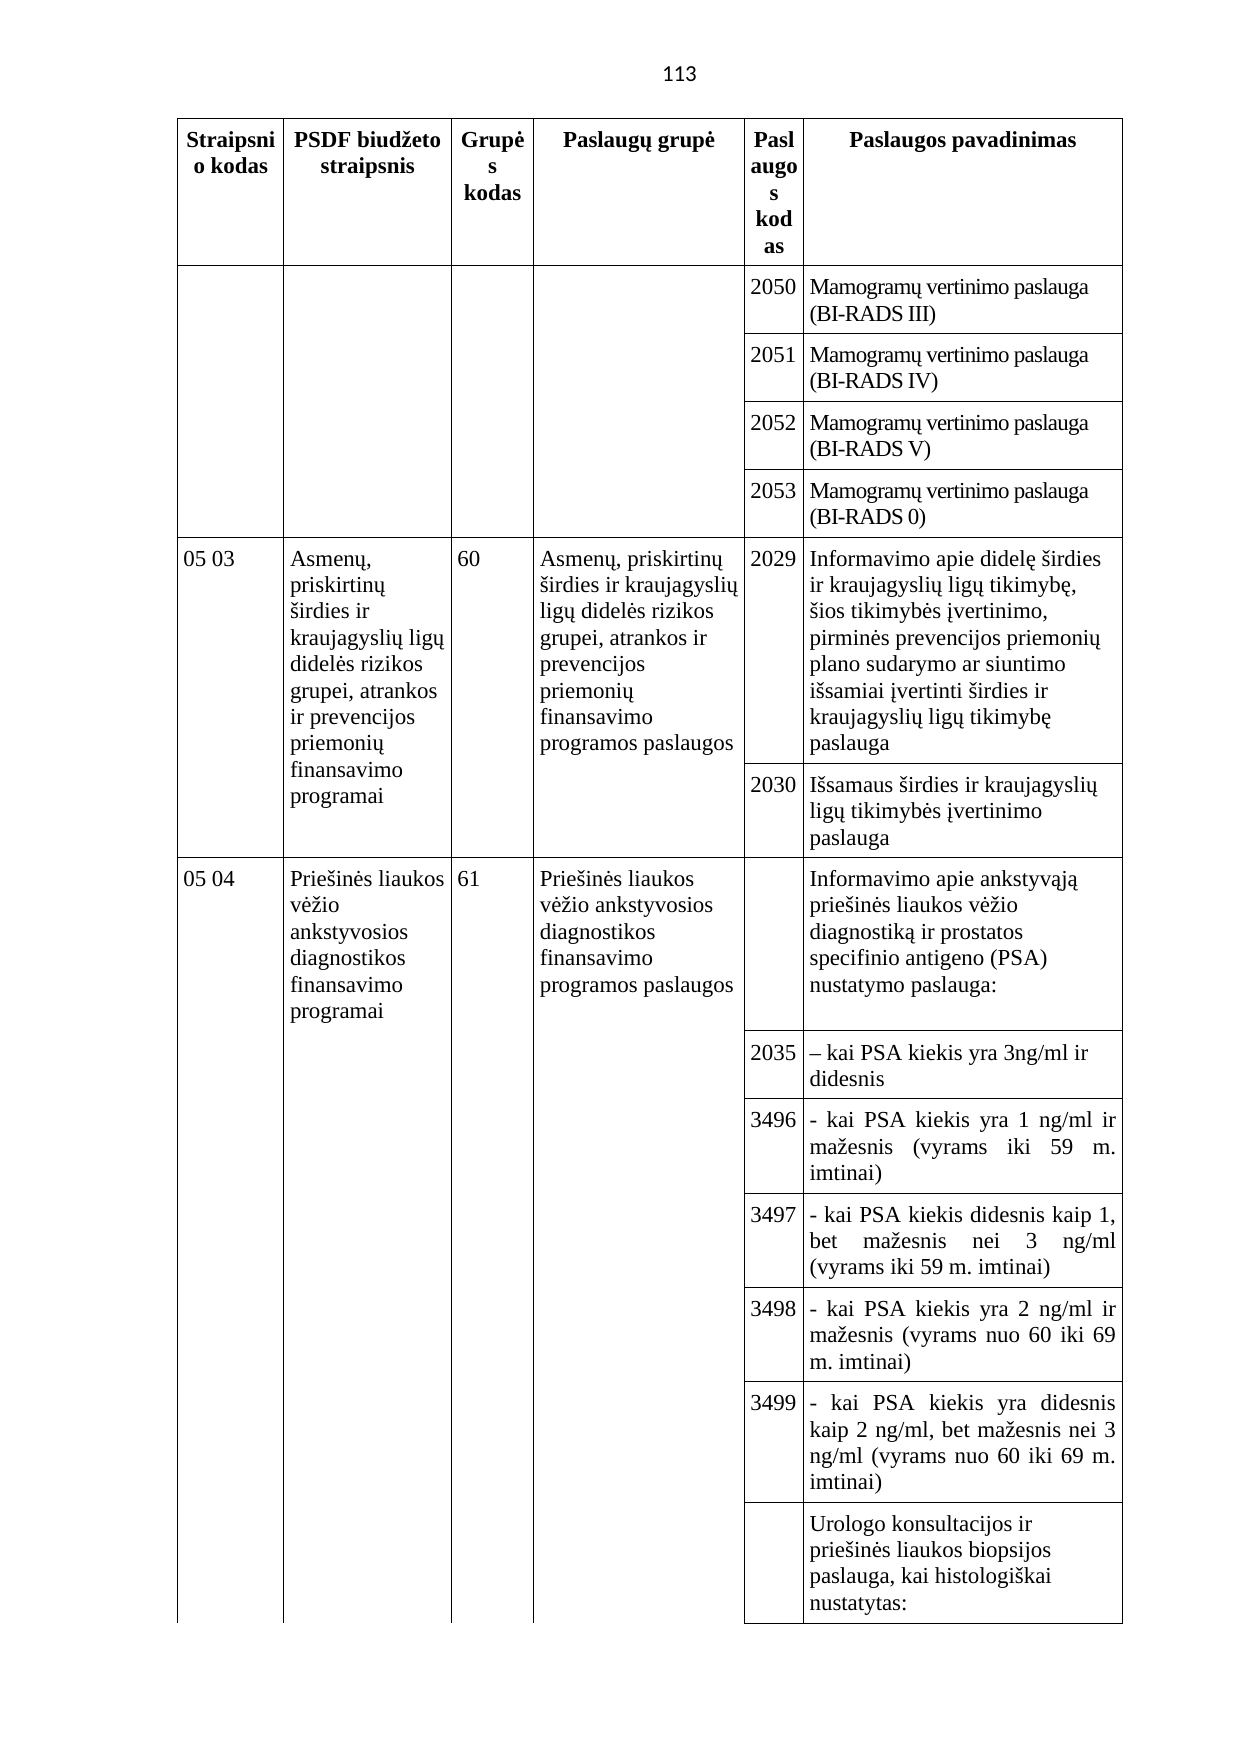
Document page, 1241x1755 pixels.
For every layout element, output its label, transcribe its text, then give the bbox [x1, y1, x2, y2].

table_cell 2030 [745, 764, 803, 857]
table_cell [284, 266, 451, 333]
table_cell Priešinės liaukos vėžio ankstyvosios diagnostikos finansavimo programai [284, 858, 451, 1030]
table_cell [178, 469, 283, 537]
table_cell – kai PSA kiekis yra 3ng/ml ir didesnis [804, 1031, 1122, 1098]
table_cell 3497 [745, 1194, 803, 1287]
table_cell [452, 1287, 533, 1381]
table_cell Asmenų, priskirtinų širdies ir kraujagyslių ligų didelės rizikos grupei, atrankos ir prevencijos priemonių finansavimo programai [284, 538, 451, 857]
table_cell [745, 858, 803, 1030]
table_cell [745, 1503, 803, 1622]
table_cell [452, 1098, 533, 1193]
table_cell [178, 763, 283, 857]
table_cell Išsamaus širdies ir kraujagyslių ligų tikimybės įvertinimo paslauga [804, 764, 1122, 857]
table_cell [284, 1193, 451, 1287]
table_cell - kai PSA kiekis yra 2 ng/ml ir mažesnis (vyrams nuo 60 iki 69 m. imtinai) [804, 1288, 1122, 1381]
table_cell - kai PSA kiekis didesnis kaip 1, bet mažesnis nei 3 ng/ml (vyrams iki 59 m. imtinai) [804, 1194, 1122, 1287]
table_cell [178, 1381, 283, 1502]
table_cell [534, 1030, 744, 1098]
table_cell [284, 1287, 451, 1381]
table_header PSDF biudžeto straipsnis [284, 119, 451, 265]
table_cell 2035 [745, 1031, 803, 1098]
table_header Paslaugos kodas [745, 119, 803, 265]
table_cell [284, 1502, 451, 1622]
table_cell 60 [452, 538, 533, 763]
table_cell [534, 469, 744, 537]
table_cell Mamogramų vertinimo paslauga (BI-RADS 0) [804, 470, 1122, 537]
table_cell [178, 899, 283, 1030]
table_cell [284, 469, 451, 537]
table_cell Mamogramų vertinimo paslauga (BI-RADS V) [804, 402, 1122, 469]
table_cell [452, 1030, 533, 1098]
table_cell [534, 1381, 744, 1502]
table_cell 05 04 [178, 858, 283, 899]
table_cell 3499 [745, 1382, 803, 1502]
table_cell [534, 1502, 744, 1622]
table_header Paslaugos pavadinimas [804, 119, 1122, 265]
table_cell Priešinės liaukos vėžio ankstyvosios diagnostikos finansavimo programos paslaugos [534, 858, 744, 1030]
table_cell [284, 1381, 451, 1502]
table_cell [452, 266, 533, 333]
table_cell [178, 401, 283, 469]
table_cell 05 03 [178, 538, 283, 763]
table_cell [534, 333, 744, 401]
table_cell [534, 1098, 744, 1193]
table_header Paslaugų grupė [534, 119, 744, 265]
table_cell Urologo konsultacijos ir priešinės liaukos biopsijos paslauga, kai histologiškai nustatytas: [804, 1503, 1122, 1622]
table_cell Informavimo apie didelę širdies ir kraujagyslių ligų tikimybę, šios tikimybės įvertinimo, pirminės prevencijos priemonių plano sudarymo ar siuntimo išsamiai įvertinti širdies ir kraujagyslių ligų tikimybę paslauga [804, 538, 1122, 763]
table_cell 2050 [745, 266, 803, 333]
table_cell [452, 899, 533, 1030]
table_header Grupės kodas [452, 119, 533, 265]
table_cell [178, 1098, 283, 1193]
table_cell 2051 [745, 334, 803, 401]
table_cell 2053 [745, 470, 803, 537]
table_cell 2029 [745, 538, 803, 763]
table_cell [284, 1030, 451, 1098]
table_cell - kai PSA kiekis yra didesnis kaip 2 ng/ml, bet mažesnis nei 3 ng/ml (vyrams nuo 60 iki 69 m. imtinai) [804, 1382, 1122, 1502]
table_cell [452, 401, 533, 469]
table_cell Mamogramų vertinimo paslauga (BI-RADS IV) [804, 334, 1122, 401]
table_cell [178, 1502, 283, 1622]
table_cell 3496 [745, 1099, 803, 1193]
table_cell [178, 266, 283, 333]
table_cell [284, 401, 451, 469]
table_cell 61 [452, 858, 533, 899]
table_cell - kai PSA kiekis yra 1 ng/ml ir mažesnis (vyrams iki 59 m. imtinai) [804, 1099, 1122, 1193]
table_cell [452, 763, 533, 857]
table_header Straipsnio kodas [178, 119, 283, 265]
table_cell Informavimo apie ankstyvąją priešinės liaukos vėžio diagnostiką ir prostatos specifinio antigeno (PSA) nustatymo paslauga: [804, 858, 1122, 1030]
table_cell [178, 1287, 283, 1381]
table_cell [452, 469, 533, 537]
table_cell [534, 401, 744, 469]
table_cell Asmenų, priskirtinų širdies ir kraujagyslių ligų didelės rizikos grupei, atrankos ir prevencijos priemonių finansavimo programos paslaugos [534, 538, 744, 857]
table_cell [178, 1193, 283, 1287]
table_cell [534, 1193, 744, 1287]
table_cell [534, 1287, 744, 1381]
table_cell [452, 333, 533, 401]
table_cell [534, 266, 744, 333]
table_cell [178, 1030, 283, 1098]
table_cell [452, 1381, 533, 1502]
table_cell 2052 [745, 402, 803, 469]
table_cell [452, 1193, 533, 1287]
table_cell [284, 333, 451, 401]
table_cell 3498 [745, 1288, 803, 1381]
table_cell [284, 1098, 451, 1193]
table_cell [178, 333, 283, 401]
table_cell Mamogramų vertinimo paslauga (BI-RADS III) [804, 266, 1122, 333]
table_cell [452, 1502, 533, 1622]
